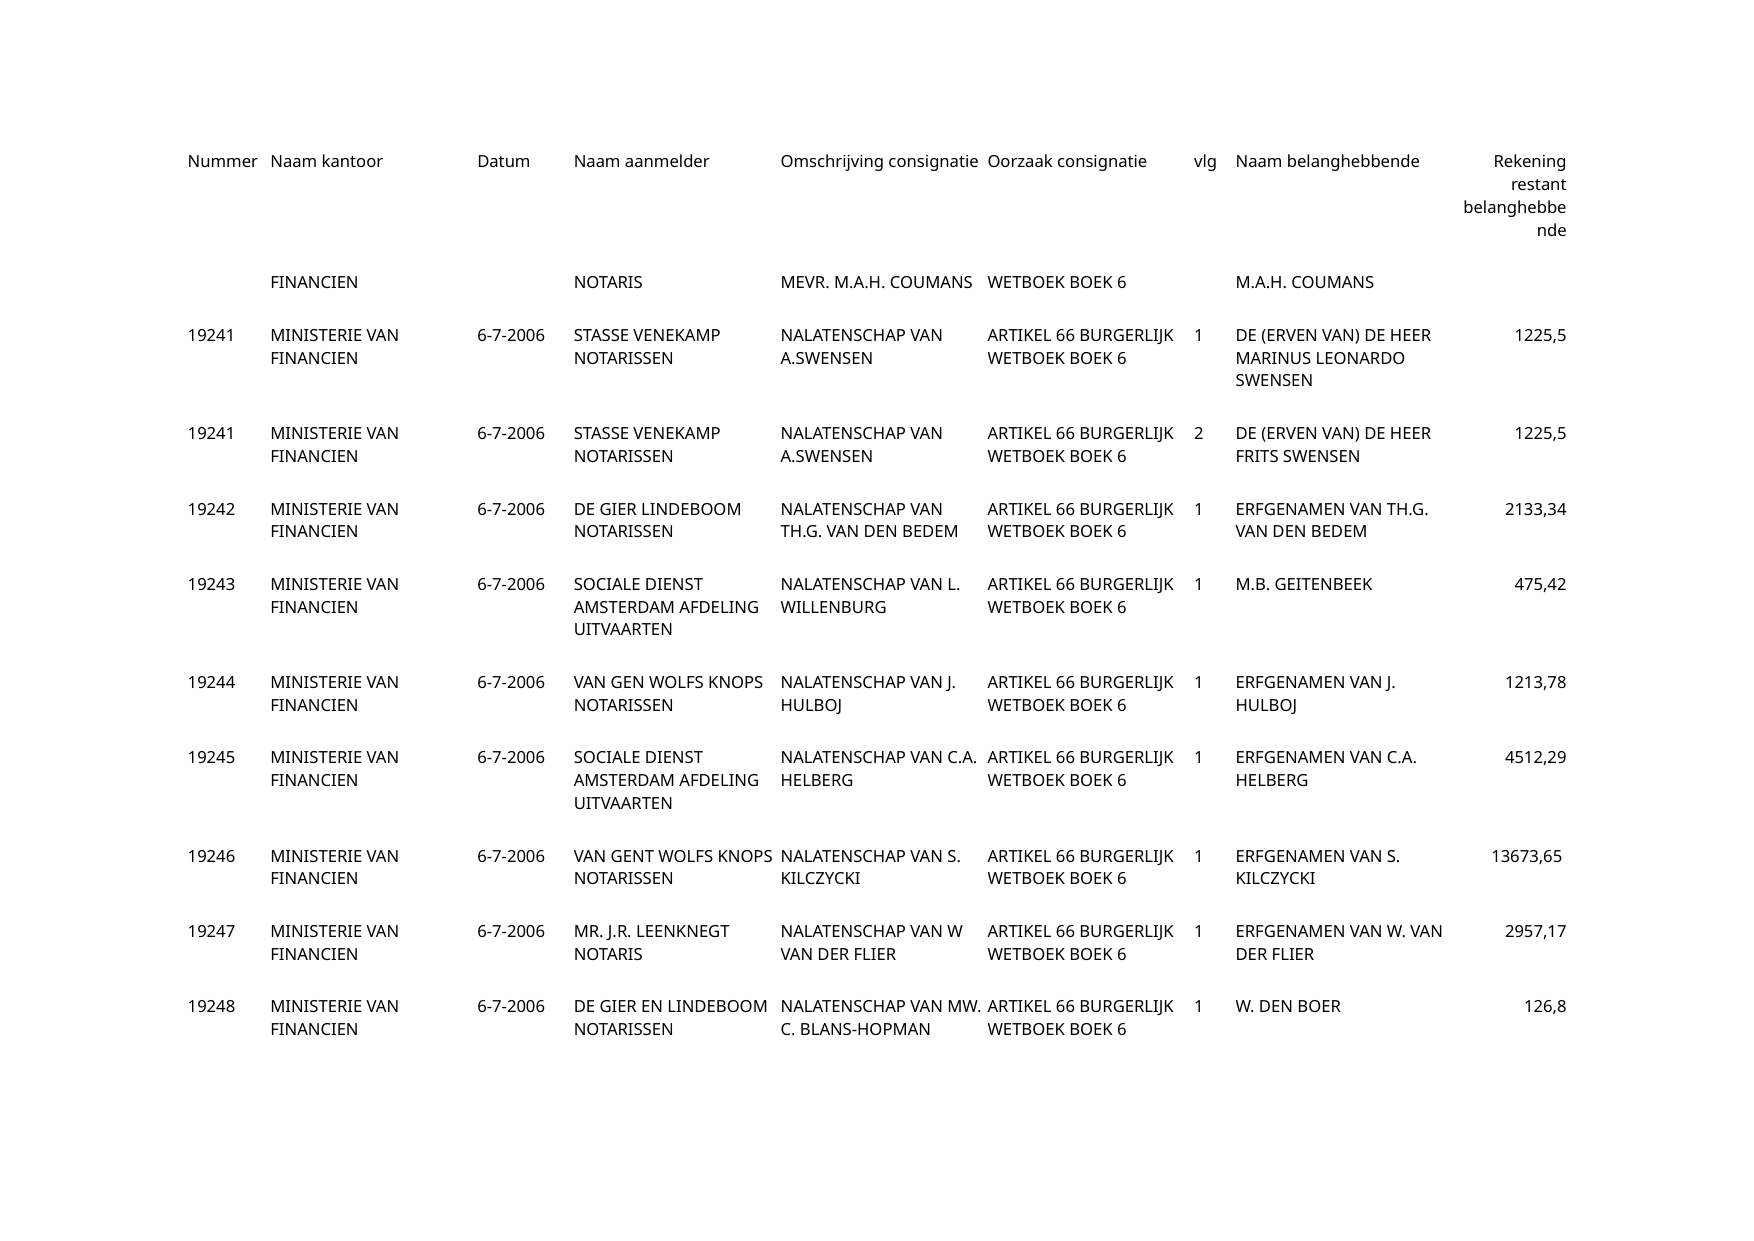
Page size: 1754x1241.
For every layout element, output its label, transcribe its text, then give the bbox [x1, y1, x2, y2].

table_cell 1 [1194, 573, 1235, 671]
table_cell 19246 [188, 844, 270, 919]
table_cell MINISTERIE VAN FINANCIEN [270, 995, 477, 1070]
table_cell 6-7-2006 [477, 422, 573, 497]
table_cell 19241 [188, 422, 270, 497]
table_header Rekening restant belanghebbende [1456, 150, 1566, 271]
table_cell MEVR. M.A.H. COUMANS [780, 271, 987, 323]
table_cell ERFGENAMEN VAN S. KILCZYCKI [1235, 844, 1456, 919]
table_cell NALATENSCHAP VAN W VAN DER FLIER [780, 920, 987, 995]
table_cell 1 [1194, 671, 1235, 746]
table_cell ARTIKEL 66 BURGERLIJK WETBOEK BOEK 6 [987, 497, 1194, 572]
table_cell [477, 271, 573, 323]
table_cell MINISTERIE VAN FINANCIEN [270, 573, 477, 671]
table_cell ARTIKEL 66 BURGERLIJK WETBOEK BOEK 6 [987, 844, 1194, 919]
table_cell ARTIKEL 66 BURGERLIJK WETBOEK BOEK 6 [987, 746, 1194, 844]
table_cell 1225,5 [1456, 422, 1566, 497]
table_cell MINISTERIE VAN FINANCIEN [270, 844, 477, 919]
table_header vlg [1194, 150, 1235, 271]
table_cell 19242 [188, 497, 270, 572]
table_cell MINISTERIE VAN FINANCIEN [270, 671, 477, 746]
table_cell 6-7-2006 [477, 671, 573, 746]
table_cell ARTIKEL 66 BURGERLIJK WETBOEK BOEK 6 [987, 324, 1194, 422]
table_cell 6-7-2006 [477, 995, 573, 1070]
table_header Naam aanmelder [574, 150, 780, 271]
table_cell 1 [1194, 324, 1235, 422]
table_cell ARTIKEL 66 BURGERLIJK WETBOEK BOEK 6 [987, 573, 1194, 671]
table_cell MINISTERIE VAN FINANCIEN [270, 920, 477, 995]
table_cell NOTARIS [574, 271, 780, 323]
table_cell WETBOEK BOEK 6 [987, 271, 1194, 323]
table_cell 6-7-2006 [477, 746, 573, 844]
table_cell 1213,78 [1456, 671, 1566, 746]
table_cell 19248 [188, 995, 270, 1070]
table_cell MINISTERIE VAN FINANCIEN [270, 746, 477, 844]
table_header Nummer [188, 150, 270, 271]
table_cell 2133,34 [1456, 497, 1566, 572]
table_cell MINISTERIE VAN FINANCIEN [270, 422, 477, 497]
table_cell 13673,65 [1456, 844, 1566, 919]
table_cell 4512,29 [1456, 746, 1566, 844]
table_cell 1 [1194, 920, 1235, 995]
table_header Naam kantoor [270, 150, 477, 271]
table_cell M.A.H. COUMANS [1235, 271, 1456, 323]
table_cell 19244 [188, 671, 270, 746]
table_cell ERFGENAMEN VAN J. HULBOJ [1235, 671, 1456, 746]
table_cell DE (ERVEN VAN) DE HEER FRITS SWENSEN [1235, 422, 1456, 497]
table_cell W. DEN BOER [1235, 995, 1456, 1070]
table_cell 19243 [188, 573, 270, 671]
table_cell NALATENSCHAP VAN TH.G. VAN DEN BEDEM [780, 497, 987, 572]
table_cell ERFGENAMEN VAN C.A. HELBERG [1235, 746, 1456, 844]
table_cell 2 [1194, 422, 1235, 497]
table_cell MINISTERIE VAN FINANCIEN [270, 497, 477, 572]
table_cell SOCIALE DIENST AMSTERDAM AFDELING UITVAARTEN [574, 573, 780, 671]
table_cell 19241 [188, 324, 270, 422]
table_cell MR. J.R. LEENKNEGT NOTARIS [574, 920, 780, 995]
table_cell SOCIALE DIENST AMSTERDAM AFDELING UITVAARTEN [574, 746, 780, 844]
table_cell 1 [1194, 497, 1235, 572]
table_cell 6-7-2006 [477, 844, 573, 919]
table_header Oorzaak consignatie [987, 150, 1194, 271]
table_header Naam belanghebbende [1235, 150, 1456, 271]
table_cell STASSE VENEKAMP NOTARISSEN [574, 422, 780, 497]
table_cell DE GIER LINDEBOOM NOTARISSEN [574, 497, 780, 572]
table_cell 6-7-2006 [477, 920, 573, 995]
table_cell 2957,17 [1456, 920, 1566, 995]
table_cell 6-7-2006 [477, 497, 573, 572]
table_cell VAN GENT WOLFS KNOPS NOTARISSEN [574, 844, 780, 919]
table_cell DE (ERVEN VAN) DE HEER MARINUS LEONARDO SWENSEN [1235, 324, 1456, 422]
table_cell MINISTERIE VAN FINANCIEN [270, 324, 477, 422]
table_cell ARTIKEL 66 BURGERLIJK WETBOEK BOEK 6 [987, 995, 1194, 1070]
table_cell 475,42 [1456, 573, 1566, 671]
table_cell 6-7-2006 [477, 324, 573, 422]
table_cell ERFGENAMEN VAN TH.G. VAN DEN BEDEM [1235, 497, 1456, 572]
table_cell 1 [1194, 746, 1235, 844]
table_cell NALATENSCHAP VAN MW. C. BLANS-HOPMAN [780, 995, 987, 1070]
table_cell ARTIKEL 66 BURGERLIJK WETBOEK BOEK 6 [987, 422, 1194, 497]
table_cell NALATENSCHAP VAN A.SWENSEN [780, 422, 987, 497]
table_cell [1194, 271, 1235, 323]
table_cell NALATENSCHAP VAN L. WILLENBURG [780, 573, 987, 671]
table_cell ARTIKEL 66 BURGERLIJK WETBOEK BOEK 6 [987, 920, 1194, 995]
table_cell [1456, 271, 1566, 323]
table_cell STASSE VENEKAMP NOTARISSEN [574, 324, 780, 422]
table_cell 19245 [188, 746, 270, 844]
table_cell 1 [1194, 844, 1235, 919]
table_cell 126,8 [1456, 995, 1566, 1070]
table_cell VAN GEN WOLFS KNOPS NOTARISSEN [574, 671, 780, 746]
table_cell ARTIKEL 66 BURGERLIJK WETBOEK BOEK 6 [987, 671, 1194, 746]
table_cell ERFGENAMEN VAN W. VAN DER FLIER [1235, 920, 1456, 995]
table_cell 19247 [188, 920, 270, 995]
table_header Omschrijving consignatie [780, 150, 987, 271]
table_cell M.B. GEITENBEEK [1235, 573, 1456, 671]
table_cell DE GIER EN LINDEBOOM NOTARISSEN [574, 995, 780, 1070]
table_cell 1225,5 [1456, 324, 1566, 422]
table_cell [188, 271, 270, 323]
table_cell NALATENSCHAP VAN J. HULBOJ [780, 671, 987, 746]
table_header Datum [477, 150, 573, 271]
table_cell NALATENSCHAP VAN C.A. HELBERG [780, 746, 987, 844]
table_cell NALATENSCHAP VAN A.SWENSEN [780, 324, 987, 422]
table_cell NALATENSCHAP VAN S. KILCZYCKI [780, 844, 987, 919]
table_cell 6-7-2006 [477, 573, 573, 671]
table_cell 1 [1194, 995, 1235, 1070]
table_cell FINANCIEN [270, 271, 477, 323]
